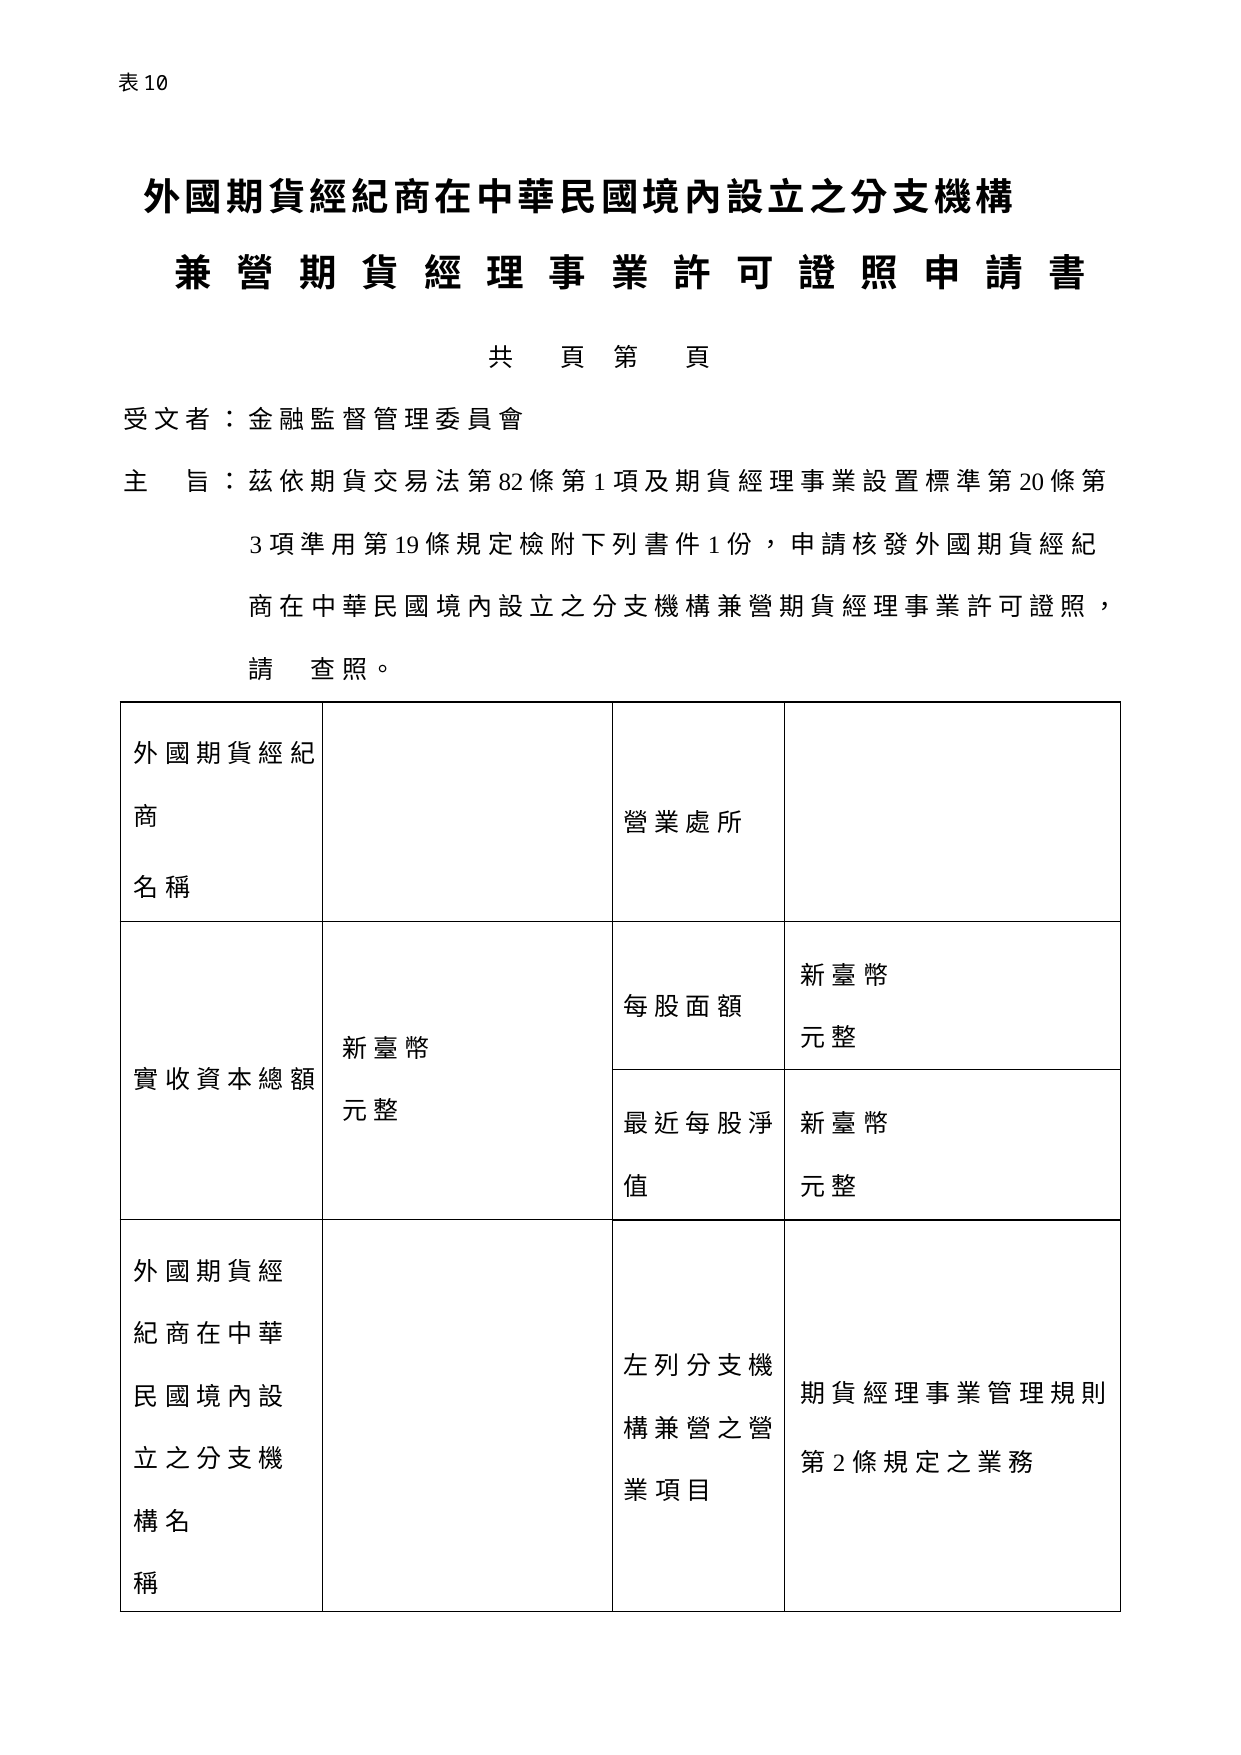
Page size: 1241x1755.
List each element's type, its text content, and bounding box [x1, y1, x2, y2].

table_cell [323, 1220, 612, 1611]
table_header 營業處所 [613, 703, 784, 921]
table_header [323, 703, 612, 921]
table_header 外國期貨經紀商 名稱 [121, 703, 322, 921]
table_cell 外國期貨經紀商在中華民國境內設立之分支機構名 稱 [121, 1220, 322, 1611]
table_cell 實收資本總額 [121, 922, 322, 1219]
table_cell 期貨經理事業管理規則 第2條規定之業務 [785, 1221, 1120, 1611]
subtitle 共 頁 第 頁 [127, 313, 1120, 376]
table_cell 最近每股淨值 [613, 1070, 784, 1219]
subtitle 兼 營 期 貨 經 理 事 業 許 可 證 照 申 請 書 [140, 228, 1120, 291]
subtitle 受文者：金融監督管理委員會 [120, 376, 1120, 438]
subtitle 外國期貨經紀商在中華民國境內設立之分支機構 [113, 153, 1120, 215]
table_cell 新臺幣 元整 [323, 922, 612, 1219]
text 主 旨：茲依期貨交易法第82條第1項及期貨經理事業設置標準第20條第3項準用第19條規定檢附下列書件1份，申請核發外國期貨經紀商在中華民國境內設立之分支機構兼營期貨經理事業許可證照，請 查照。 [120, 438, 1120, 688]
table_cell 每股面額 [613, 922, 784, 1069]
table_cell 新臺幣 元整 [785, 1070, 1120, 1219]
table_cell 新臺幣 元整 [785, 922, 1120, 1069]
table_header [785, 703, 1120, 921]
table_cell 左列分支機構兼營之營業項目 [613, 1221, 784, 1611]
